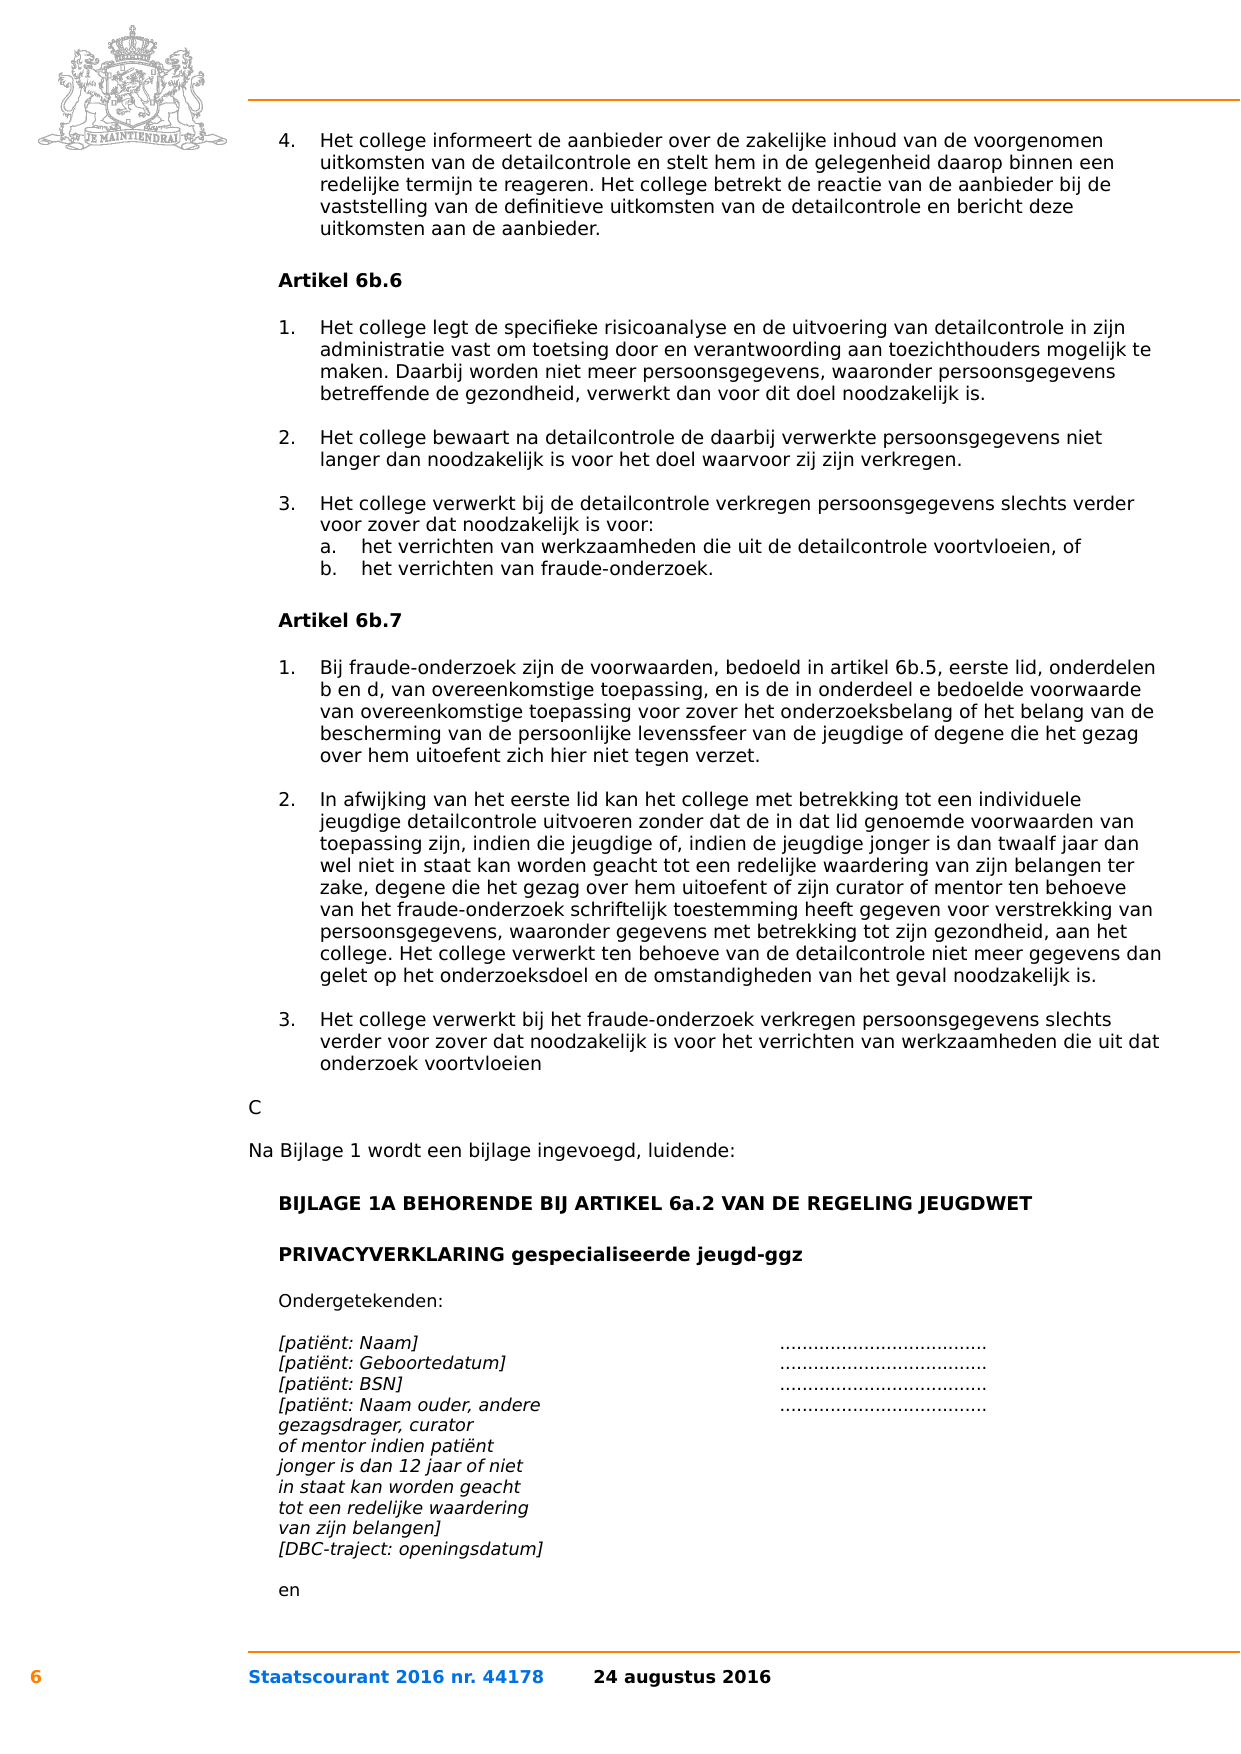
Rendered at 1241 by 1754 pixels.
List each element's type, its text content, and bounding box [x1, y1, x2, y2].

table_cell [773, 1518, 1163, 1539]
table_cell ..................................... [773, 1395, 1163, 1415]
subtitle Artikel 6b.6 [278, 270, 1163, 292]
table_cell [patiënt: Naam] [278, 1333, 773, 1353]
table_cell gezagsdrager, curator [278, 1415, 773, 1436]
table_cell [773, 1560, 1163, 1580]
table_cell ..................................... [773, 1353, 1163, 1374]
text 2. In afwijking van het eerste lid kan het college met betrekking tot een individuele jeugdige detailcontrole uitvoeren zonder dat de in dat lid genoemde voorwaarden van toepassing zijn, indien die jeugdige of, indien de jeugdige jonger is dan twaalf jaar dan wel niet in staat kan worden geacht tot een redelijke waardering van zijn belangen ter zake, degene die het gezag over hem uitoefent of zijn curator of mentor ten behoeve van het fraude-onderzoek schriftelijk toestemming heeft gegeven voor verstrekking van persoonsgegevens, waaronder gegevens met betrekking tot zijn gezondheid, aan het college. Het college verwerkt ten behoeve van de detailcontrole niet meer gegevens dan gelet op het onderzoeksdoel en de omstandigheden van het geval noodzakelijk is. [278, 789, 1163, 987]
text 3. Het college verwerkt bij de detailcontrole verkregen persoonsgegevens slechts verder voor zover dat noodzakelijk is voor: [278, 492, 1163, 536]
subtitle Artikel 6b.7 [278, 610, 1163, 632]
text 2. Het college bewaart na detailcontrole de daarbij verwerkte persoonsgegevens niet langer dan noodzakelijk is voor het doel waarvoor zij zijn verkregen. [278, 427, 1163, 471]
table_cell [patiënt: Geboortedatum] [278, 1353, 773, 1374]
text 1. Bij fraude-onderzoek zijn de voorwaarden, bedoeld in artikel 6b.5, eerste lid, onderdelen b en d, van overeenkomstige toepassing, en is de in onderdeel e bedoelde voorwaarde van overeenkomstige toepassing voor zover het onderzoeksbelang of het belang van de bescherming van de persoonlijke levenssfeer van de jeugdige of degene die het gezag over hem uitoefent zich hier niet tegen verzet. [278, 657, 1163, 767]
table_cell [773, 1477, 1163, 1498]
table_cell [773, 1498, 1163, 1518]
text 3. Het college verwerkt bij het fraude-onderzoek verkregen persoonsgegevens slechts verder voor zover dat noodzakelijk is voor het verrichten van werkzaamheden die uit dat onderzoek voortvloeien [278, 1009, 1163, 1075]
table_cell en [278, 1580, 773, 1601]
table_cell in staat kan worden geacht [278, 1477, 773, 1498]
text Na Bijlage 1 wordt een bijlage ingevoegd, luidende: [248, 1140, 1163, 1162]
table_cell [278, 1312, 773, 1333]
table_cell [773, 1580, 1163, 1601]
table_cell tot een redelijke waardering [278, 1498, 773, 1518]
table_header [773, 1291, 1163, 1312]
picture [38, 25, 227, 150]
table_cell [DBC-traject: openingsdatum] [278, 1539, 773, 1559]
table_cell [773, 1415, 1163, 1436]
text 1. Het college legt de specifieke risicoanalyse en de uitvoering van detailcontrole in zijn administratie vast om toetsing door en verantwoording aan toezichthouders mogelijk te maken. Daarbij worden niet meer persoonsgegevens, waaronder persoonsgegevens betreffende de gezondheid, verwerkt dan voor dit doel noodzakelijk is. [278, 317, 1163, 405]
text b. het verrichten van fraude-onderzoek. [319, 558, 1163, 580]
table_cell ..................................... [773, 1374, 1163, 1394]
table_cell [773, 1436, 1163, 1456]
subtitle BIJLAGE 1A BEHORENDE BIJ ARTIKEL 6a.2 VAN DE REGELING JEUGDWET [278, 1192, 1163, 1214]
table_cell [773, 1456, 1163, 1477]
table_cell [278, 1560, 773, 1580]
table_header Ondergetekenden: [278, 1291, 773, 1312]
text 4. Het college informeert de aanbieder over de zakelijke inhoud van de voorgenomen uitkomsten van de detailcontrole en stelt hem in de gelegenheid daarop binnen een redelijke termijn te reageren. Het college betrekt de reactie van de aanbieder bij de vaststelling van de definitieve uitkomsten van de detailcontrole en bericht deze uitkomsten aan de aanbieder. [278, 130, 1163, 240]
table_cell [patiënt: Naam ouder, andere [278, 1395, 773, 1415]
table_cell of mentor indien patiënt [278, 1436, 773, 1456]
text C [248, 1097, 1163, 1118]
table_cell [773, 1312, 1163, 1333]
table_cell ..................................... [773, 1333, 1163, 1353]
text a. het verrichten van werkzaamheden die uit de detailcontrole voortvloeien, of [319, 536, 1163, 558]
table_cell [patiënt: BSN] [278, 1374, 773, 1394]
subtitle PRIVACYVERKLARING gespecialiseerde jeugd-ggz [278, 1244, 1163, 1266]
table_cell van zijn belangen] [278, 1518, 773, 1539]
table_cell [773, 1539, 1163, 1559]
table_cell jonger is dan 12 jaar of niet [278, 1456, 773, 1477]
